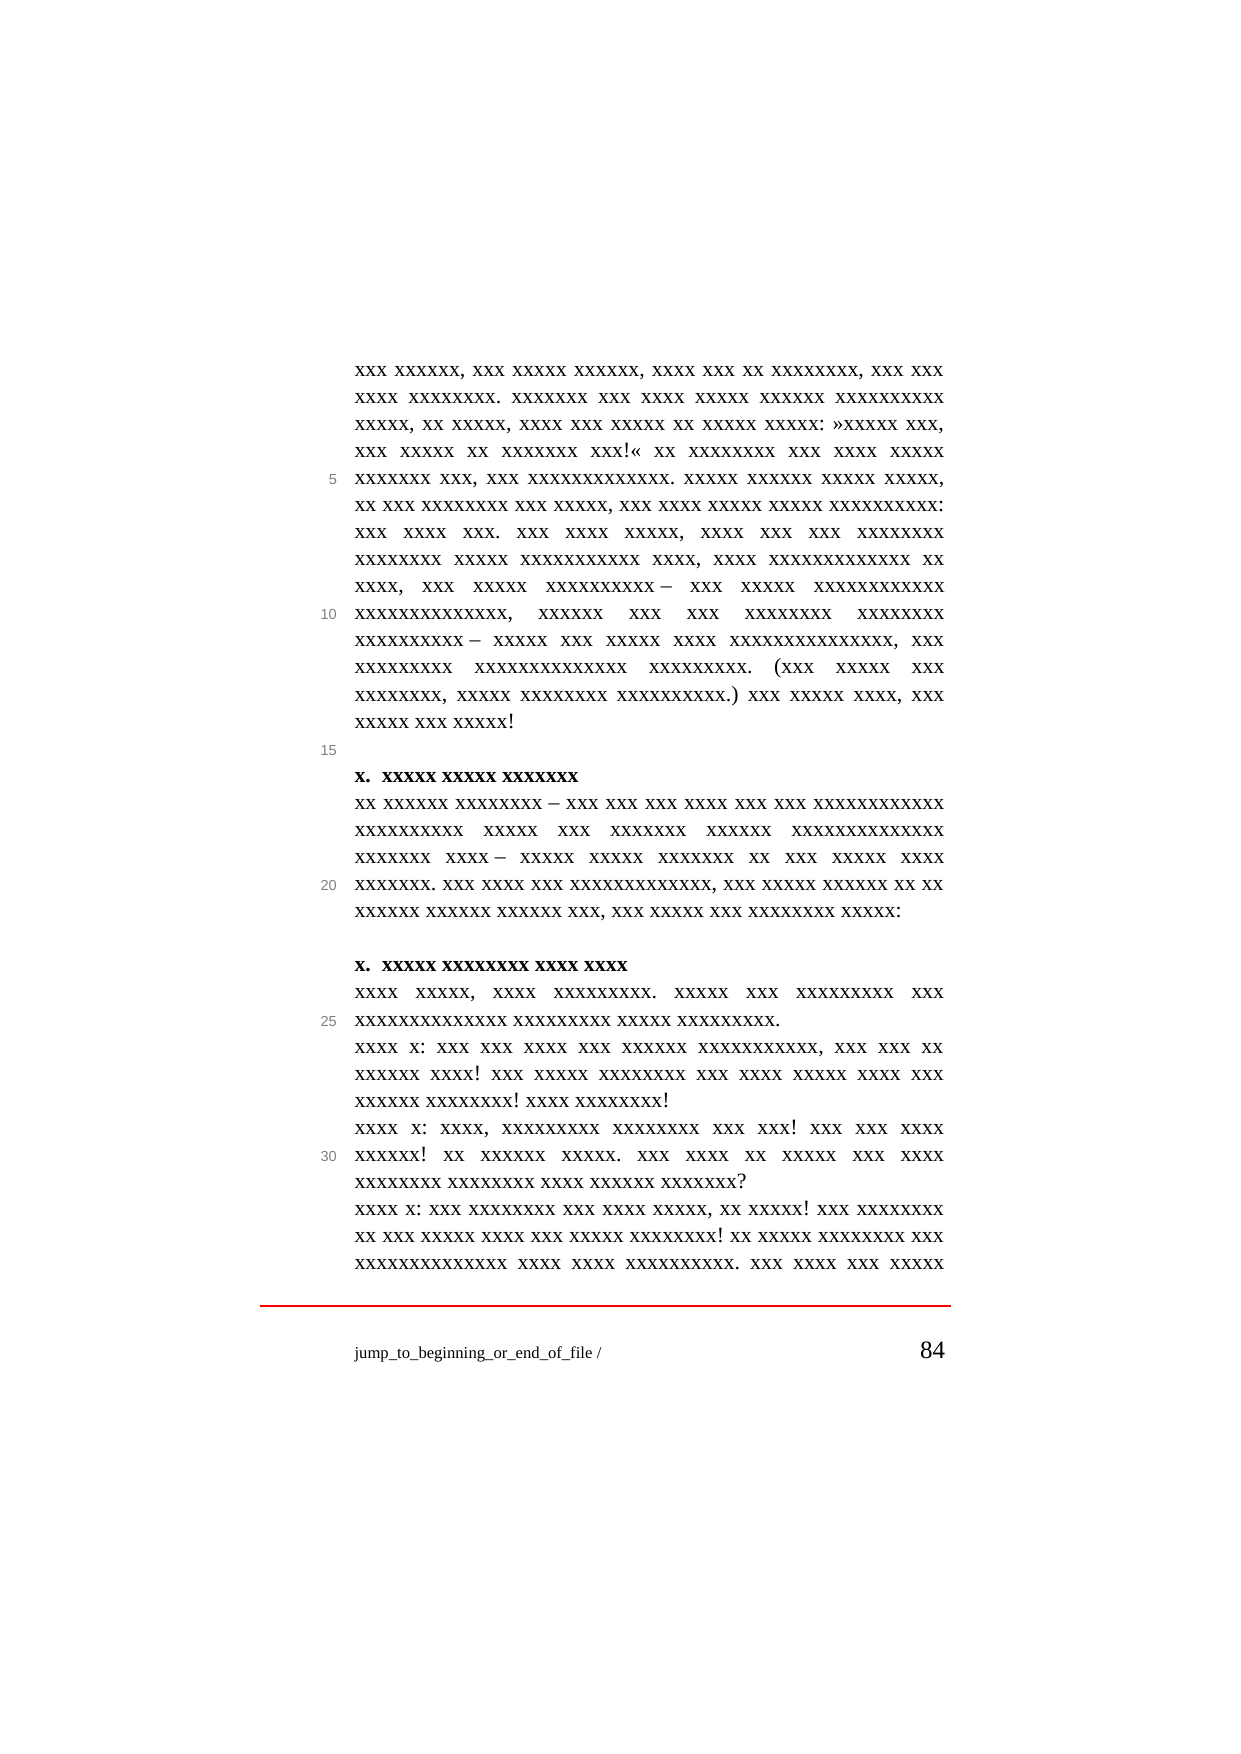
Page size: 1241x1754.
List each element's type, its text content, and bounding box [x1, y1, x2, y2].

text xxxx xxxxx, xxxx xxxxxxxxx. xxxxx xxx xxxxxxxxx xxx xxxxxxxxxxxxxx xxxxxxxxx xxxxx xxxxxxxxx. [354, 977, 945, 1031]
text xx xxxxxx xxxxxxxx – xxx xxx xxx xxxx xxx xxx xxxxxxxxxxxx xxxxxxxxxx xxxxx xxx xxxxxxx xxxxxx xxxxxxxxxxxxxx xxxxxxx xxxx – xxxxx xxxxx xxxxxxx xx xxx xxxxx xxxx xxxxxxx. xxx xxxx xxx xxxxxxxxxxxxx, xxx xxxxx xxxxxx xx xx xxxxxx xxxxxx xxxxxx xxx, xxx xxxxx xxx xxxxxxxx xxxxx: [354, 788, 945, 923]
text xxx xxxxxx, xxx xxxxx xxxxxx, xxxx xxx xx xxxxxxxx, xxx xxx xxxx xxxxxxxx. xxxxxxx xxx xxxx xxxxx xxxxxx xxxxxxxxxx xxxxx, xx xxxxx, xxxx xxx xxxxx xx xxxxx xxxxx: »xxxxx xxx, xxx xxxxx xx xxxxxxx xxx!« xx xxxxxxxx xxx xxxx xxxxx xxxxxxx xxx, xxx xxxxxxxxxxxxx. xxxxx xxxxxx xxxxx xxxxx, xx xxx xxxxxxxx xxx xxxxx, xxx xxxx xxxxx xxxxx xxxxxxxxxx: xxx xxxx xxx. xxx xxxx xxxxx, xxxx xxx xxx xxxxxxxx xxxxxxxx xxxxx xxxxxxxxxxx xxxx, xxxx xxxxxxxxxxxxx xx xxxx, xxx xxxxx xxxxxxxxxx – xxx xxxxx xxxxxxxxxxxx xxxxxxxxxxxxxx, xxxxxx xxx xxx xxxxxxxx xxxxxxxx xxxxxxxxxx – xxxxx xxx xxxxx xxxx xxxxxxxxxxxxxxx, xxx xxxxxxxxx xxxxxxxxxxxxxx xxxxxxxxx. (xxx xxxxx xxx xxxxxxxx, xxxxx xxxxxxxx xxxxxxxxxx.) xxx xxxxx xxxx, xxx xxxxx xxx xxxxx! [354, 354, 945, 733]
text xxxx x: xxxx, xxxxxxxxx xxxxxxxx xxx xxx! xxx xxx xxxx xxxxxx! xx xxxxxx xxxxx. xxx xxxx xx xxxxx xxx xxxx xxxxxxxx xxxxxxxx xxxx xxxxxx xxxxxxx? [354, 1113, 945, 1194]
text x. xxxxx xxxxx xxxxxxx [354, 761, 945, 788]
text xxxx x: xxx xxx xxxx xxx xxxxxx xxxxxxxxxxx, xxx xxx xx xxxxxx xxxx! xxx xxxxx xxxxxxxx xxx xxxx xxxxx xxxx xxx xxxxxx xxxxxxxx! xxxx xxxxxxxx! [354, 1031, 945, 1113]
text xxxx x: xxx xxxxxxxx xxx xxxx xxxxx, xx xxxxx! xxx xxxxxxxx xx xxx xxxxx xxxx xxx xxxxx xxxxxxxx! xx xxxxx xxxxxxxx xxx xxxxxxxxxxxxxx xxxx xxxx xxxxxxxxxx. xxx xxxx xxx xxxxx [354, 1194, 945, 1275]
text x. xxxxx xxxxxxxx xxxx xxxx [354, 950, 945, 977]
